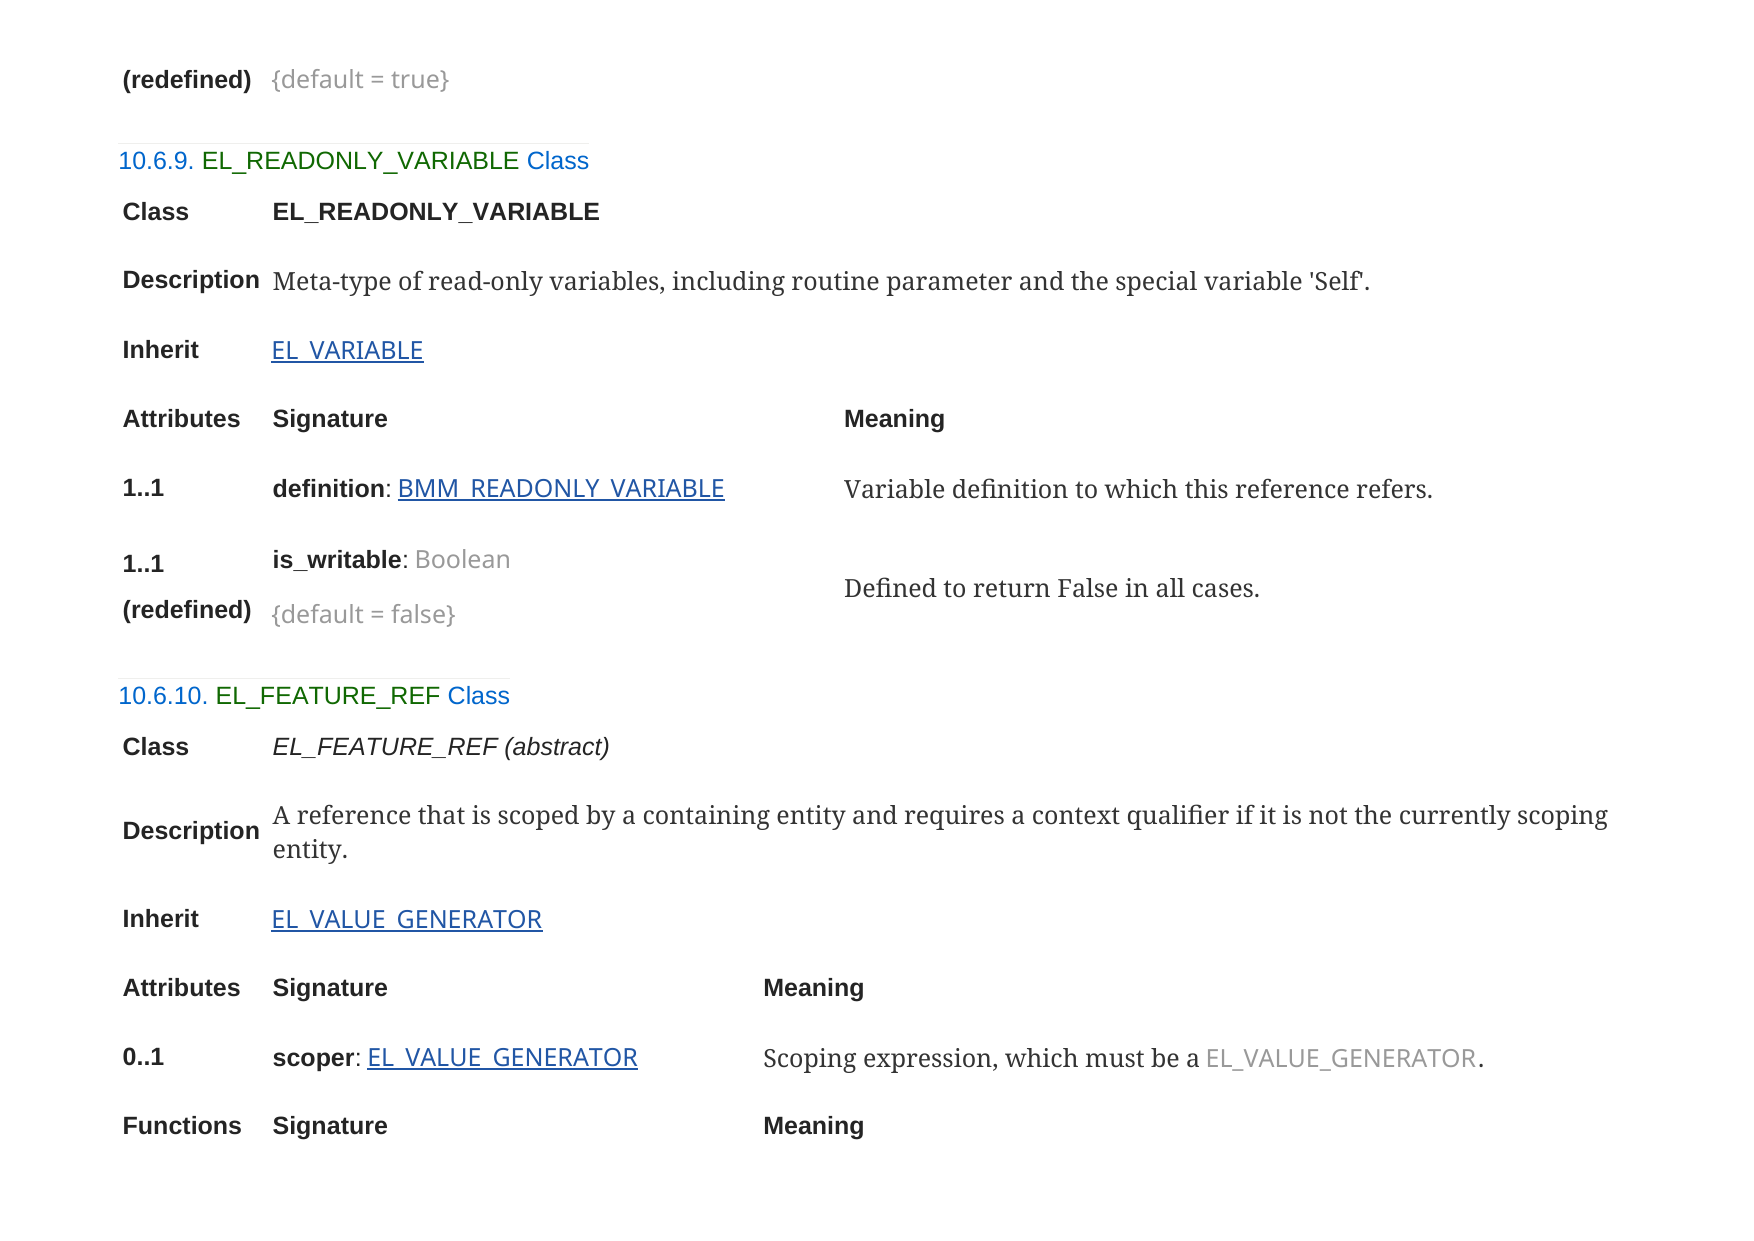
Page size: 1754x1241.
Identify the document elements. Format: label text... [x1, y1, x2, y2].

table_header EL_FEATURE_REF (abstract) [268, 729, 1678, 795]
table_cell Defined to return False in all cases. [840, 539, 1675, 665]
table_cell EL_VALUE_GENERATOR [268, 898, 1678, 970]
table_cell Scoping expression, which must be a EL_VALUE_GENERATOR. [759, 1036, 1678, 1108]
table_cell Inherit [118, 330, 268, 401]
table_cell scoper: EL_VALUE_GENERATOR [268, 1036, 759, 1108]
table_cell Functions [118, 1108, 268, 1174]
table_header Class [118, 729, 268, 795]
table_header EL_READONLY_VARIABLE [268, 194, 1675, 260]
table_cell is_writable: Boolean {default = true} [268, 59, 840, 131]
table_cell Variable definition to which this reference refers. [840, 468, 1675, 539]
table_cell 1..1 (redefined) [118, 59, 268, 131]
table_cell Description [118, 260, 268, 329]
table_cell EL_VARIABLE [268, 330, 1675, 401]
table_cell Meaning [759, 970, 1678, 1036]
table_cell 1..1 (redefined) [118, 539, 268, 665]
table_cell Description [118, 795, 268, 898]
table_cell Meaning [759, 1108, 1678, 1174]
table_cell Defined to return True in all cases. [840, 59, 1675, 131]
table_cell 1..1 [118, 468, 268, 539]
subtitle 10.6.10. EL_FEATURE_REF Class [118, 678, 1695, 710]
table_cell A reference that is scoped by a containing entity and requires a context qualifier if it is not the currently scoping entity. [268, 795, 1678, 898]
table_cell Attributes [118, 401, 268, 468]
table_header Class [118, 194, 268, 260]
table_cell Attributes [118, 970, 268, 1036]
table_cell Signature [268, 1108, 759, 1174]
table_cell definition: BMM_READONLY_VARIABLE [268, 468, 840, 539]
table_cell Meaning [840, 401, 1675, 468]
subtitle 10.6.9. EL_READONLY_VARIABLE Class [118, 143, 1695, 175]
table_cell Inherit [118, 898, 268, 970]
table_cell 0..1 [118, 1036, 268, 1108]
table_cell Meta-type of read-only variables, including routine parameter and the special variable 'Self'. [268, 260, 1675, 329]
table_cell is_writable: Boolean {default = false} [268, 539, 840, 665]
table_cell Signature [268, 970, 759, 1036]
table_cell Signature [268, 401, 840, 468]
